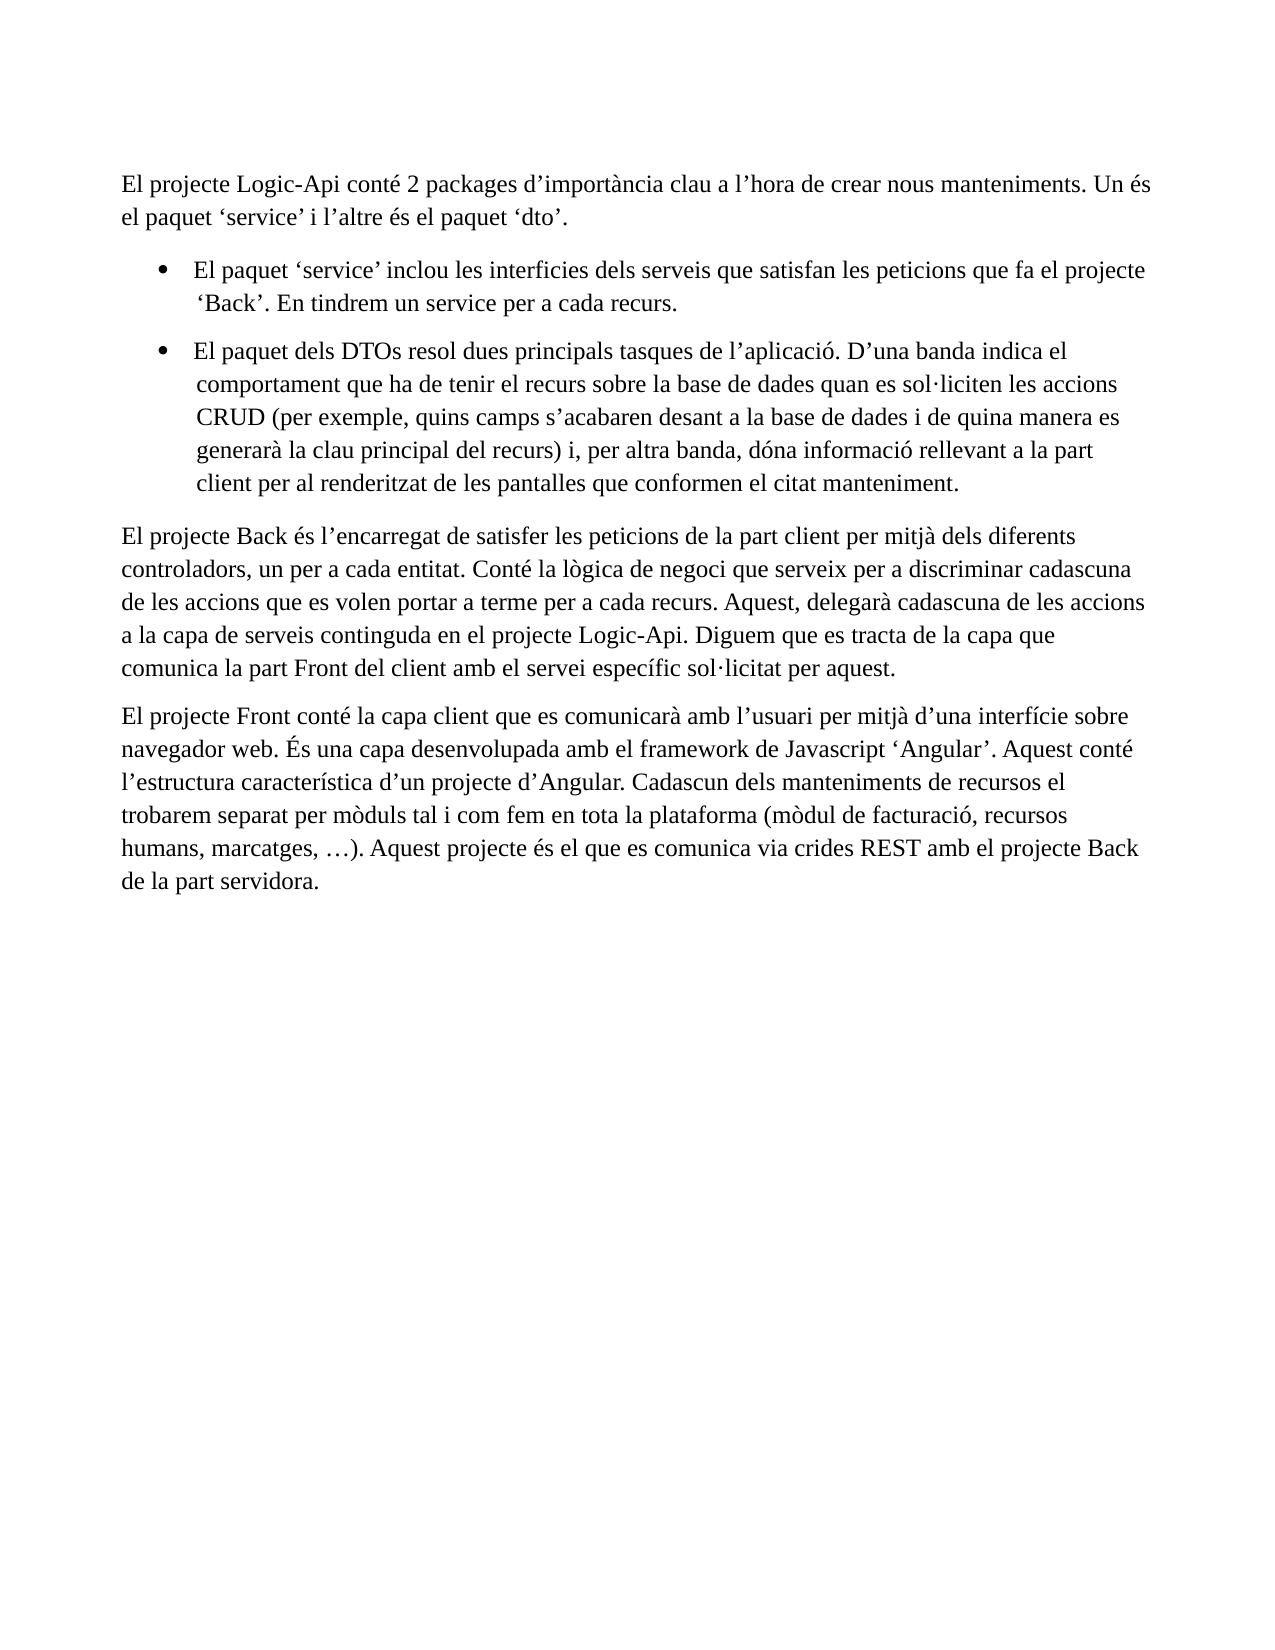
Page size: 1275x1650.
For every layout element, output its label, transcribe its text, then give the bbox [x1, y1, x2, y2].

text El projecte Back és l’encarregat de satisfer les peticions de la part client per mitjà dels diferents controladors, un per a cada entitat. Conté la lògica de negoci que serveix per a discriminar cadascuna de les accions que es volen portar a terme per a cada recurs. Aquest, delegarà cadascuna de les accions a la capa de serveis continguda en el projecte Logic-Api. Diguem que es tracta de la capa que comunica la part Front del client amb el servei específic sol·licitat per aquest. [118, 518, 1157, 682]
list El paquet dels DTOs resol dues principals tasques de l’aplicació. D’una banda indica el comportament que ha de tenir el recurs sobre la base de dades quan es sol·liciten les accions CRUD (per exemple, quins camps s’acabaren desant a la base de dades i de quina manera es generarà la clau principal del recurs) i, per altra banda, dóna informació rellevant a la part client per al renderitzat de les pantalles que conformen el citat manteniment. [156, 333, 1157, 499]
text El projecte Front conté la capa client que es comunicarà amb l’usuari per mitjà d’una interfície sobre navegador web. És una capa desenvolupada amb el framework de Javascript ‘Angular’. Aquest conté l’estructura característica d’un projecte d’Angular. Cadascun dels manteniments de recursos el trobarem separat per mòduls tal i com fem en tota la plataforma (mòdul de facturació, recursos humans, marcatges, …). Aquest projecte és el que es comunica via crides REST amb el projecte Back de la part servidora. [118, 698, 1157, 898]
list El paquet ‘service’ inclou les interficies dels serveis que satisfan les peticions que fa el projecte ‘Back’. En tindrem un service per a cada recurs. [156, 252, 1157, 317]
text El projecte Logic-Api conté 2 packages d’importància clau a l’hora de crear nous manteniments. Un és el paquet ‘service’ i l’altre és el paquet ‘dto’. [118, 166, 1157, 233]
